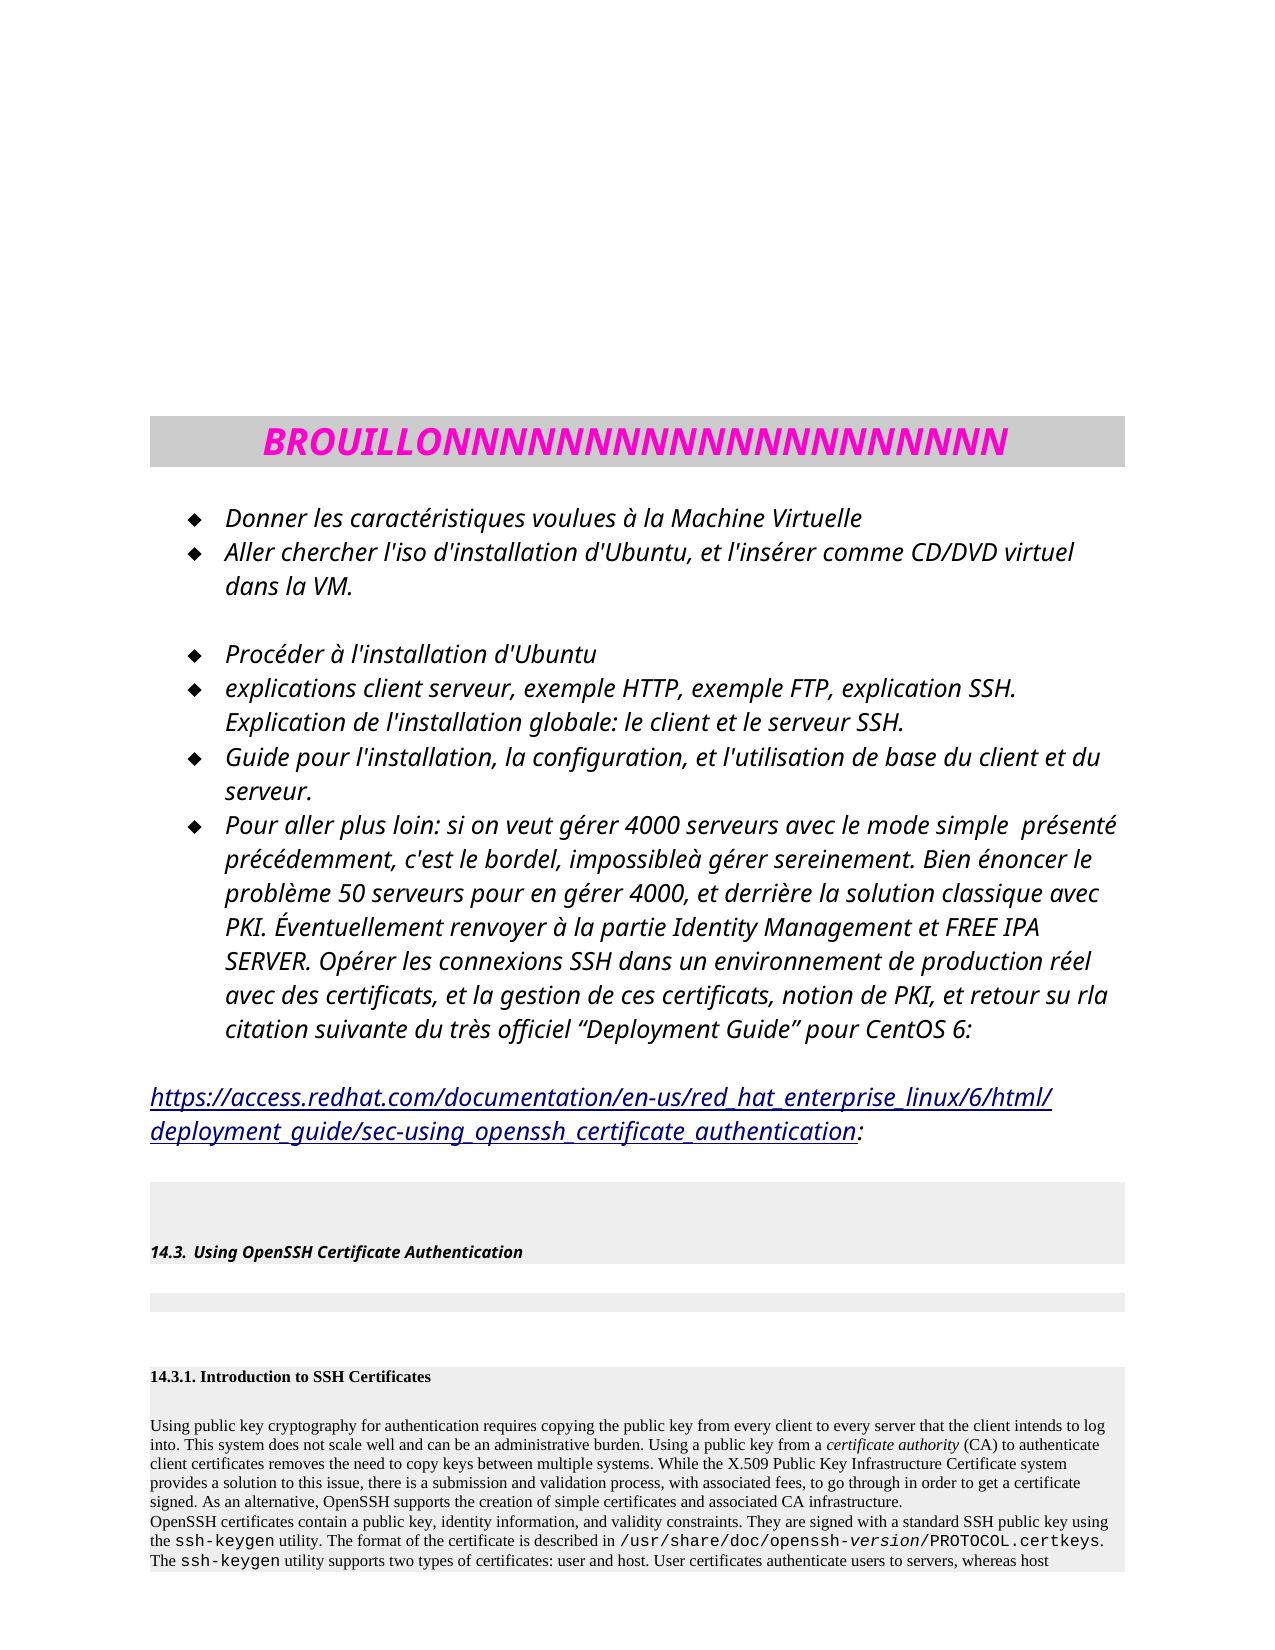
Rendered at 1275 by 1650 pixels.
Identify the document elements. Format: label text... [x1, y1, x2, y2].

list Aller chercher l'iso d'installation d'Ubuntu, et l'insérer comme CD/DVD virtuel dans la VM. [187, 535, 1125, 603]
text https://access.redhat.com/documentation/en-us/red_hat_enterprise_linux/6/html/deployment_guide/sec-using_openssh_certificate_authentication: [150, 1080, 1125, 1148]
text OpenSSH certificates contain a public key, identity information, and validity constraints. They are signed with a standard SSH public key using the ssh-keygen utility. The format of the certificate is described in /usr/share/doc/openssh-version/PROTOCOL.certkeys. [150, 1511, 1125, 1551]
list explications client serveur, exemple HTTP, exemple FTP, explication SSH. Explication de l'installation globale: le client et le serveur SSH. [187, 671, 1125, 739]
list Donner les caractéristiques voulues à la Machine Virtuelle [187, 501, 1125, 535]
subtitle 14.3.1. Introduction to SSH Certificates [150, 1367, 1125, 1386]
text The ssh-keygen utility supports two types of certificates: user and host. User certificates authenticate users to servers, whereas host [150, 1551, 1125, 1572]
subtitle 14.3. Using OpenSSH Certificate Authentication [150, 1241, 1125, 1264]
text BROUILLONNNNNNNNNNNNNNNNNNNN [150, 416, 1125, 467]
list Pour aller plus loin: si on veut gérer 4000 serveurs avec le mode simple présenté précédemment, c'est le bordel, impossibleà gérer sereinement. Bien énoncer le problème 50 serveurs pour en gérer 4000, et derrière la solution classique avec PKI. Éventuellement renvoyer à la partie Identity Management et FREE IPA SERVER. Opérer les connexions SSH dans un environnement de production réel avec des certificats, et la gestion de ces certificats, notion de PKI, et retour su rla citation suivante du très officiel “Deployment Guide” pour CentOS 6: [187, 807, 1125, 1046]
list Procéder à l'installation d'Ubuntu [187, 637, 1125, 671]
list Guide pour l'installation, la configuration, et l'utilisation de base du client et du serveur. [187, 739, 1125, 807]
text Using public key cryptography for authentication requires copying the public key from every client to every server that the client intends to log into. This system does not scale well and can be an administrative burden. Using a public key from a certificate authority (CA) to authenticate client certificates removes the need to copy keys between multiple systems. While the X.509 Public Key Infrastructure Certificate system provides a solution to this issue, there is a submission and validation process, with associated fees, to go through in order to get a certificate signed. As an alternative, OpenSSH supports the creation of simple certificates and associated CA infrastructure. [150, 1416, 1125, 1511]
